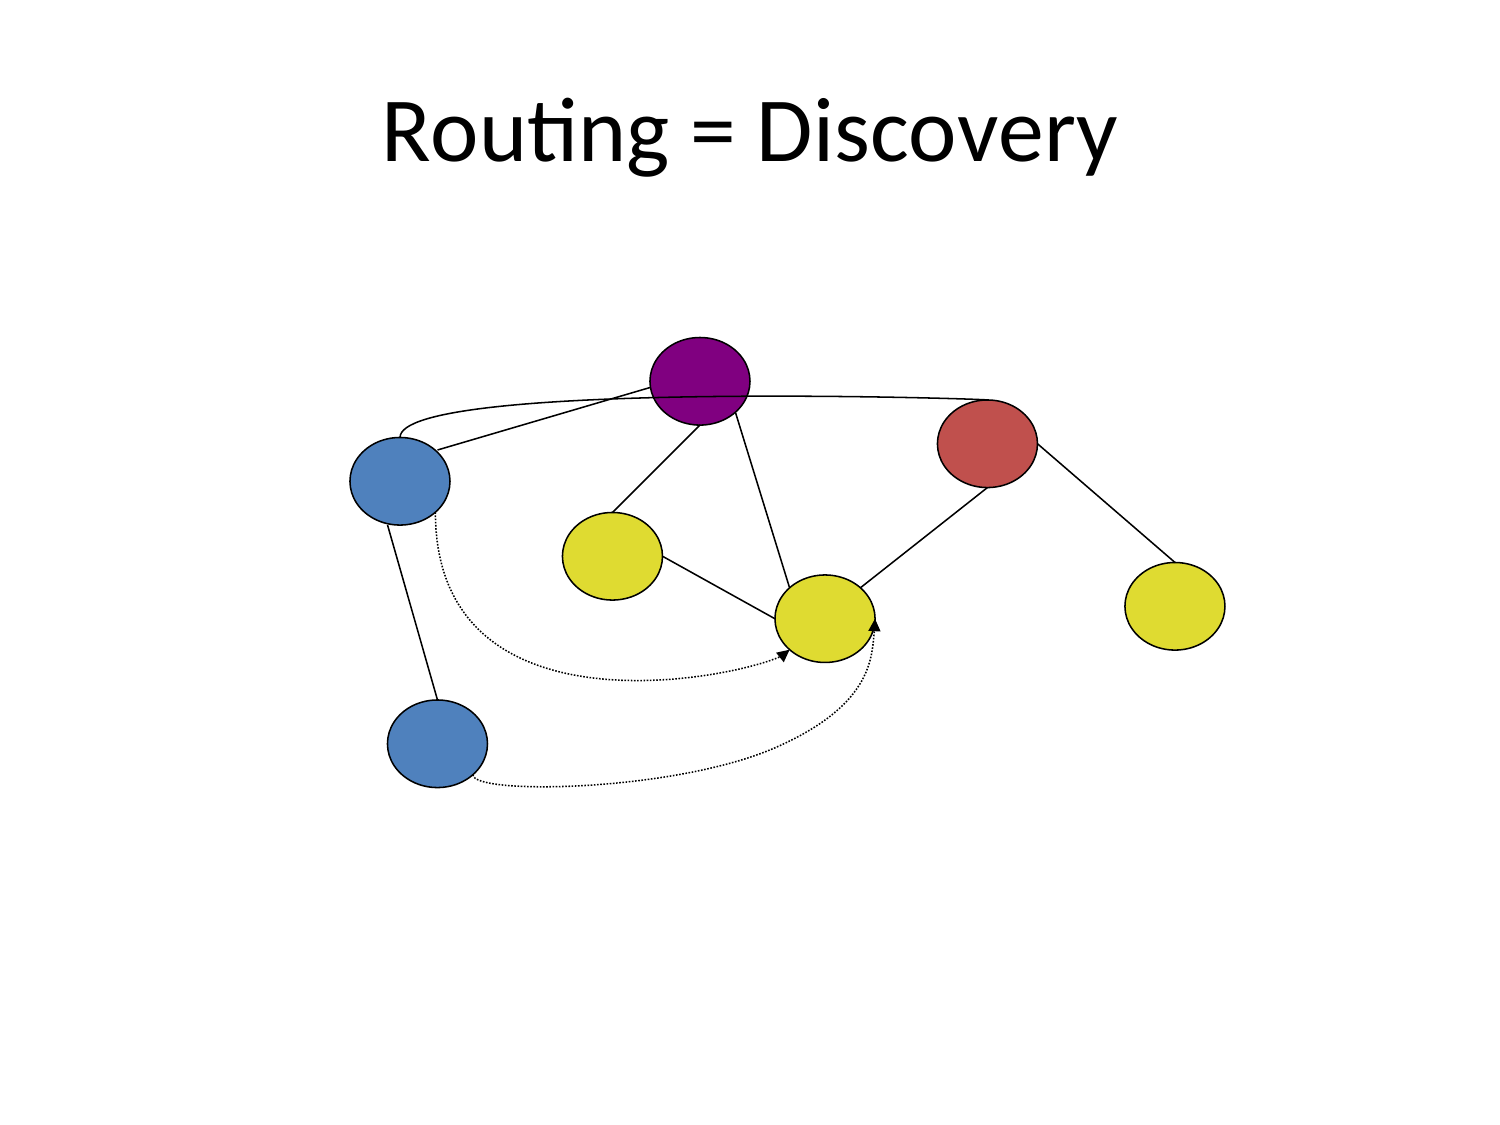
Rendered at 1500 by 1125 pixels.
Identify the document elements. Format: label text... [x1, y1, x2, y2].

text_box [649, 337, 751, 397]
text_box [387, 700, 488, 788]
title Routing = Discovery [75, 45, 1426, 233]
text_box [775, 574, 876, 663]
text_box [937, 399, 1038, 488]
text_box [1124, 562, 1225, 651]
text_box [562, 512, 663, 601]
text_box [654, 398, 747, 426]
text_box [349, 437, 451, 526]
